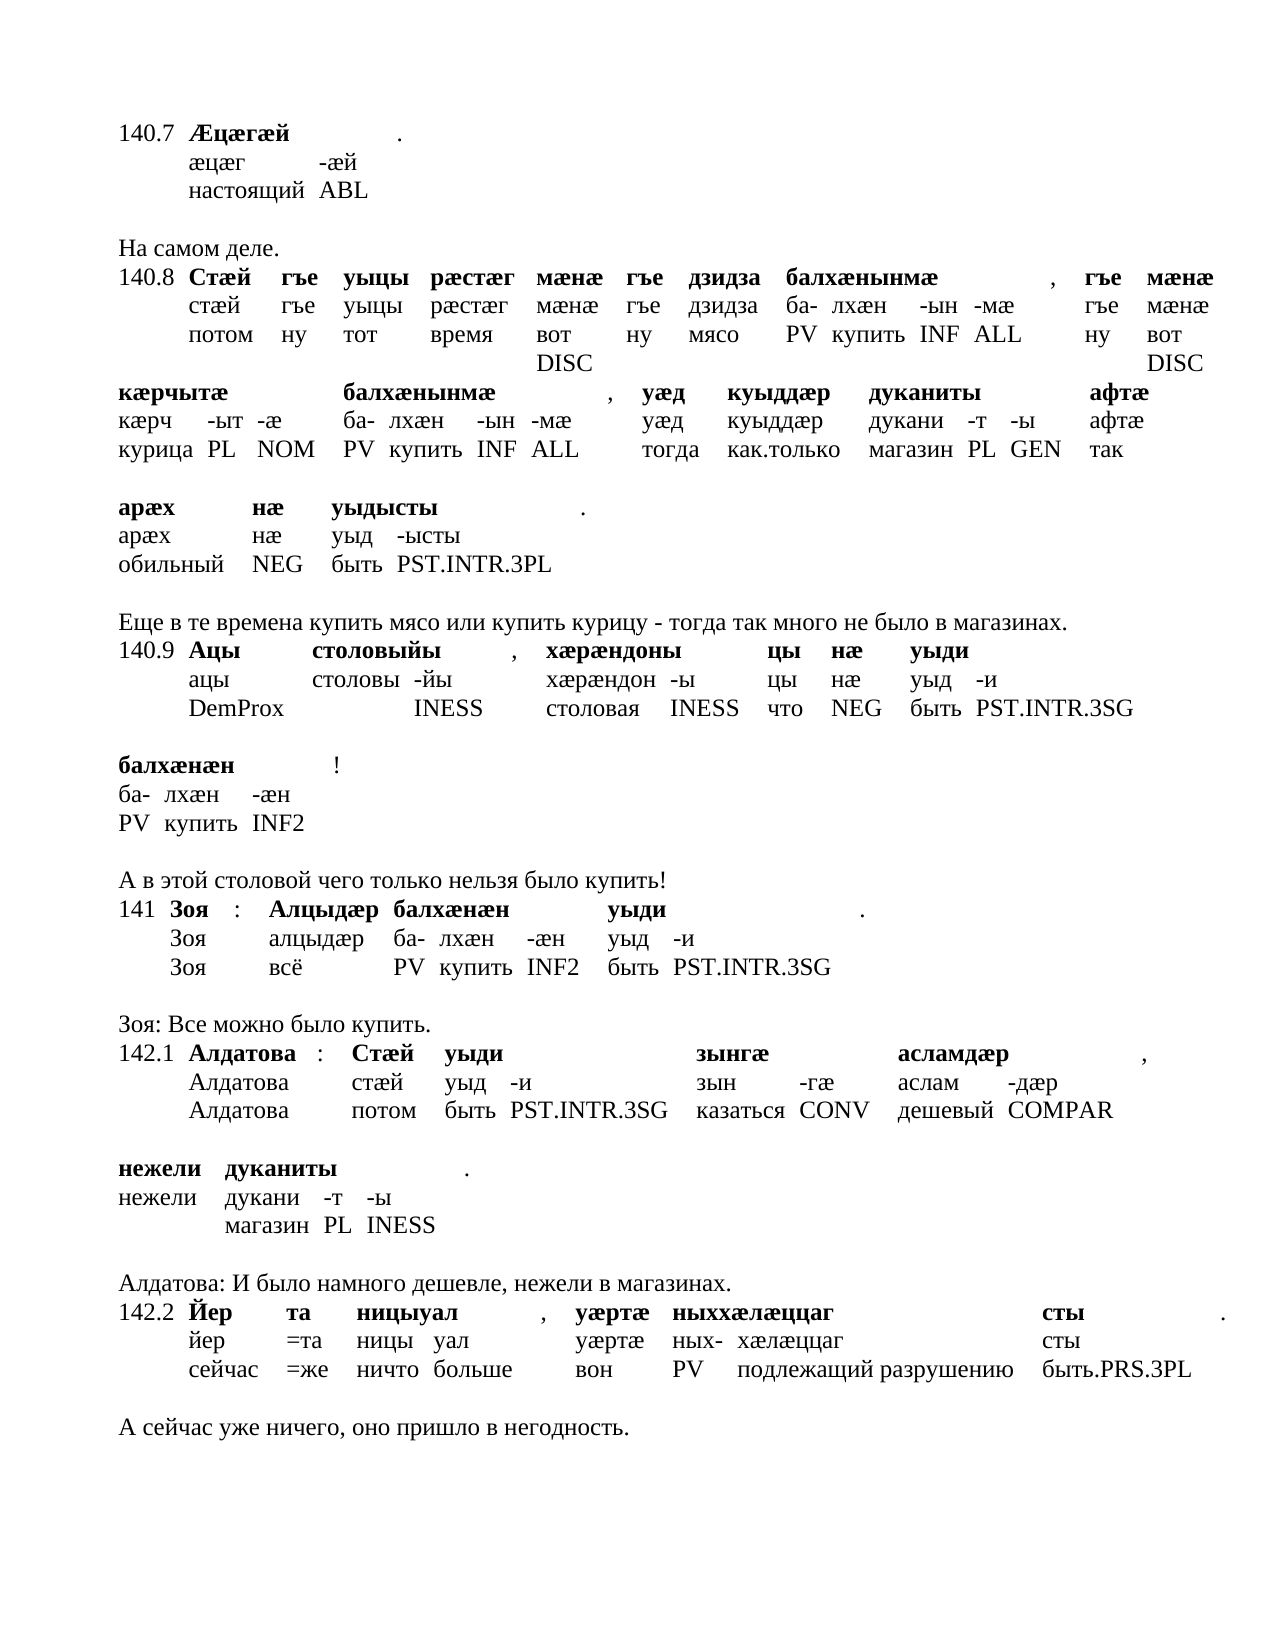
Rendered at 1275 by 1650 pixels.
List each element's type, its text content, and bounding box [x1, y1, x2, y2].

text PV [786, 319, 818, 348]
text нæ [831, 664, 882, 693]
text Стæй [188, 262, 267, 291]
text . [1220, 1297, 1241, 1326]
text 142.1 [118, 1038, 174, 1067]
text DISC [536, 348, 612, 377]
text Алдатова [188, 1096, 289, 1124]
text -æй [319, 147, 369, 176]
text ныххæлæццаг [672, 1297, 1028, 1326]
text На самом деле. [118, 233, 1249, 262]
text ну [281, 319, 315, 348]
text INESS [670, 693, 739, 722]
text вон [575, 1354, 644, 1383]
text сейчас [188, 1354, 259, 1383]
text ных- [672, 1326, 723, 1354]
text мæнæ [536, 262, 612, 291]
text магазин [224, 1211, 309, 1239]
text сты [1042, 1297, 1206, 1326]
text обильный [118, 549, 224, 578]
text нежели [118, 1182, 197, 1211]
text NEG [252, 549, 303, 578]
text æцæг [188, 147, 305, 176]
text тогда [642, 434, 699, 463]
text дзидза [688, 262, 772, 291]
text GEN [1010, 434, 1062, 463]
text ну [1084, 319, 1119, 348]
text хæлæццаг [737, 1326, 1014, 1354]
text что [767, 693, 803, 722]
text NEG [831, 693, 882, 722]
text та [286, 1297, 343, 1326]
text PV [343, 434, 375, 463]
text ALL [973, 319, 1022, 348]
text 141 [118, 894, 156, 923]
text балхæнынмæ [343, 377, 593, 406]
text , [607, 377, 628, 406]
text балхæнæн [118, 751, 318, 779]
text =же [286, 1354, 329, 1383]
text уыцы [343, 262, 416, 291]
text дешевый [898, 1096, 994, 1124]
text Алцыдæр [268, 894, 379, 923]
text потом [188, 319, 253, 348]
text арæх [118, 521, 224, 549]
text дукани [868, 406, 953, 434]
text купить [832, 319, 906, 348]
text -æн [252, 779, 305, 808]
text =та [286, 1326, 329, 1354]
text DemProx [188, 693, 284, 722]
text гъе [1084, 262, 1133, 291]
text аслам [898, 1067, 994, 1096]
text ба- [786, 291, 818, 319]
text Зоя [169, 952, 206, 981]
text подлежащий разрушению [737, 1354, 1014, 1383]
text -æн [527, 923, 579, 952]
text Йер [188, 1297, 272, 1326]
text афтæ [1089, 406, 1144, 434]
text лхæн [832, 291, 906, 319]
text -ысты [397, 521, 552, 549]
text ба- [393, 923, 425, 952]
text -и [976, 664, 1134, 693]
text Алдатова [188, 1038, 303, 1067]
text афтæ [1089, 377, 1158, 406]
text быть.PRS.3PL [1042, 1354, 1192, 1383]
text -ы [1010, 406, 1062, 434]
text PL [967, 434, 996, 463]
text дукани [224, 1182, 309, 1211]
text -дæр [1008, 1067, 1113, 1096]
text Æцæгæй [188, 118, 383, 147]
text -ыт [207, 406, 243, 434]
text ! [332, 751, 353, 779]
text купить [164, 808, 238, 837]
text столовыйы [312, 636, 497, 664]
text вот [536, 319, 599, 348]
text уал [433, 1326, 513, 1354]
text -ы [366, 1182, 436, 1211]
text PV [118, 808, 150, 837]
text купить [389, 434, 463, 463]
text NOM [257, 434, 315, 463]
text ба- [118, 779, 150, 808]
text потом [351, 1096, 417, 1124]
text Еще в те времена купить мясо или купить курицу - тогда так много не было в магазинах. [118, 607, 1249, 636]
text гъе [281, 291, 315, 319]
text уæд [642, 377, 713, 406]
text Зоя [169, 894, 220, 923]
text быть [444, 1096, 496, 1124]
text -гæ [799, 1067, 870, 1096]
text . [859, 894, 880, 923]
text 140.7 [118, 118, 174, 147]
text . [463, 1153, 484, 1182]
text лхæн [439, 923, 513, 952]
text столовая [546, 693, 656, 722]
text . [396, 118, 417, 147]
text , [511, 636, 532, 664]
text , [1141, 1038, 1162, 1067]
text INESS [414, 693, 483, 722]
text лхæн [389, 406, 463, 434]
text INF2 [527, 952, 579, 981]
text купить [439, 952, 513, 981]
text 142.2 [118, 1297, 174, 1326]
text гъе [281, 262, 329, 291]
text хæрæндон [546, 664, 656, 693]
text Ацы [188, 636, 298, 664]
text Зоя [169, 923, 206, 952]
text INF [477, 434, 517, 463]
text уыд [910, 664, 962, 693]
text нæ [252, 521, 303, 549]
text время [430, 319, 508, 348]
text курица [118, 434, 193, 463]
text COMPAR [1008, 1096, 1113, 1124]
text рæстæг [430, 262, 522, 291]
text магазин [868, 434, 953, 463]
text -т [967, 406, 996, 434]
text уæд [642, 406, 699, 434]
text уыди [910, 636, 1148, 664]
text уыдысты [331, 492, 566, 521]
text -йы [414, 664, 483, 693]
text лхæн [164, 779, 238, 808]
text столовы [312, 664, 400, 693]
text кæрчытæ [118, 377, 329, 406]
text настоящий [188, 176, 305, 204]
text тот [343, 319, 403, 348]
text -мæ [531, 406, 579, 434]
text Зоя: Все можно было купить. [118, 1009, 1249, 1038]
text PST.INTR.3SG [976, 693, 1134, 722]
text кæрч [118, 406, 193, 434]
text нæ [831, 636, 896, 664]
text DISC [1147, 348, 1223, 377]
text быть [331, 549, 383, 578]
text -т [323, 1182, 353, 1211]
text уыд [607, 923, 659, 952]
text ну [626, 319, 661, 348]
text йер [188, 1326, 259, 1354]
text быть [910, 693, 962, 722]
text больше [433, 1354, 513, 1383]
text ALL [531, 434, 579, 463]
text мясо [688, 319, 758, 348]
text ацы [188, 664, 284, 693]
text гъе [626, 262, 674, 291]
text -и [510, 1067, 668, 1096]
text так [1089, 434, 1144, 463]
text куыддæр [727, 377, 855, 406]
text PV [393, 952, 425, 981]
text нежели [118, 1153, 211, 1182]
text всё [268, 952, 364, 981]
text асламдæр [898, 1038, 1127, 1067]
text дзидза [688, 291, 758, 319]
text 140.9 [118, 636, 174, 664]
text мæнæ [536, 291, 599, 319]
text INF2 [252, 808, 305, 837]
text дуканиты [868, 377, 1076, 406]
text стæй [351, 1067, 417, 1096]
text гъе [626, 291, 661, 319]
text гъе [1084, 291, 1119, 319]
text ABL [319, 176, 369, 204]
text -ы [670, 664, 739, 693]
text А в этой столовой чего только нельзя было купить! [118, 866, 1249, 894]
text казаться [696, 1096, 785, 1124]
text -и [673, 923, 831, 952]
text INESS [366, 1211, 436, 1239]
text куыддæр [727, 406, 841, 434]
text -æ [257, 406, 315, 434]
text балхæнæн [393, 894, 593, 923]
text ничто [356, 1354, 419, 1383]
text PST.INTR.3SG [673, 952, 831, 981]
text уыцы [343, 291, 403, 319]
text зын [696, 1067, 785, 1096]
text ба- [343, 406, 375, 434]
text : [317, 1038, 338, 1067]
text -ын [919, 291, 960, 319]
text уæртæ [575, 1297, 658, 1326]
text стæй [188, 291, 253, 319]
text , [1050, 262, 1071, 291]
text уыд [444, 1067, 496, 1096]
text дуканиты [224, 1153, 450, 1182]
text : [234, 894, 255, 923]
text , [540, 1297, 561, 1326]
text PV [672, 1354, 723, 1383]
text зынгæ [696, 1038, 884, 1067]
text . [580, 492, 601, 521]
text 140.8 [118, 262, 174, 291]
text CONV [799, 1096, 870, 1124]
text цы [767, 664, 803, 693]
text нæ [252, 492, 317, 521]
text Стæй [351, 1038, 431, 1067]
text уæртæ [575, 1326, 644, 1354]
text мæнæ [1147, 291, 1209, 319]
text сты [1042, 1326, 1192, 1354]
text -мæ [973, 291, 1022, 319]
text PST.INTR.3PL [397, 549, 552, 578]
text PL [207, 434, 243, 463]
text Алдатова: И было намного дешевле, нежели в магазинах. [118, 1268, 1249, 1297]
text хæрæндоны [546, 636, 753, 664]
text ницы [356, 1326, 419, 1354]
text арæх [118, 492, 238, 521]
text уыди [444, 1038, 682, 1067]
text как.только [727, 434, 841, 463]
text вот [1147, 319, 1209, 348]
text балхæнынмæ [786, 262, 1036, 291]
text Алдатова [188, 1067, 289, 1096]
text уыди [607, 894, 845, 923]
text ницыуал [356, 1297, 527, 1326]
text PL [323, 1211, 353, 1239]
text быть [607, 952, 659, 981]
text мæнæ [1147, 262, 1223, 291]
text А сейчас уже ничего, оно пришло в негодность. [118, 1412, 1249, 1441]
text алцыдæр [268, 923, 364, 952]
text рæстæг [430, 291, 508, 319]
text цы [767, 636, 817, 664]
text INF [919, 319, 960, 348]
text PST.INTR.3SG [510, 1096, 668, 1124]
text -ын [477, 406, 517, 434]
text уыд [331, 521, 383, 549]
